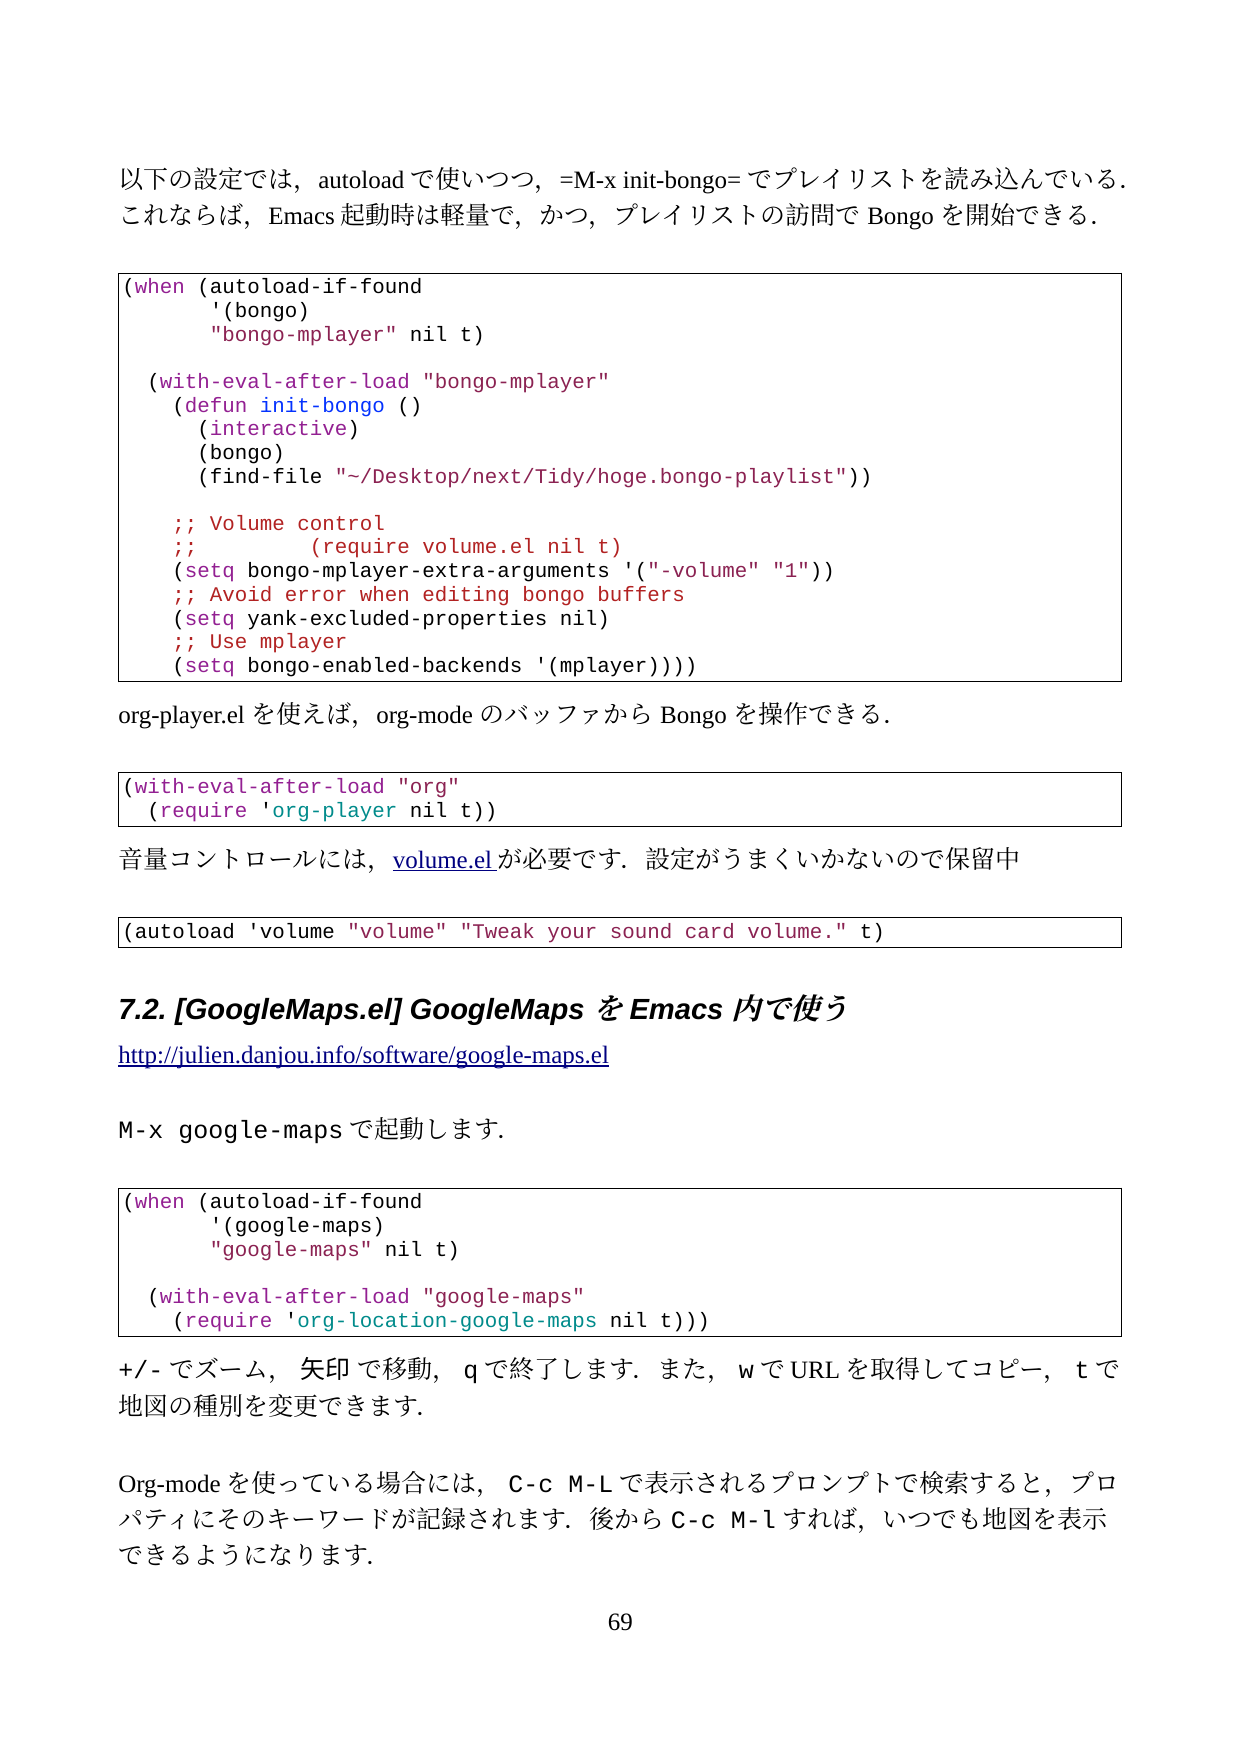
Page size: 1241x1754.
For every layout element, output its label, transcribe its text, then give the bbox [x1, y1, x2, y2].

text ;; Use mplayer [119, 627, 1121, 651]
text "bongo-mplayer" nil t) [119, 320, 1121, 343]
subtitle [GoogleMaps.el] GoogleMaps を Emacs 内で使う [118, 986, 1122, 1028]
text ;; Volume control [119, 509, 1121, 533]
text (setq bongo-mplayer-extra-arguments '("-volume" "1")) [119, 556, 1121, 580]
text [118, 118, 1122, 147]
text (with-eval-after-load "google-maps" [119, 1282, 1121, 1306]
text '(google-maps) [119, 1211, 1121, 1235]
text http://julien.danjou.info/software/google-maps.el [118, 1040, 1122, 1098]
text "google-maps" nil t) [119, 1235, 1121, 1258]
text (when (autoload-if-found [119, 274, 1121, 296]
text M-x google-maps で起動します． [118, 1110, 1122, 1175]
text (bongo) [119, 438, 1121, 462]
text +/- でズーム， 矢印 で移動， q で終了します．また， w でURLを取得してコピー， t で地図の種別を変更できます． [118, 1350, 1122, 1451]
text (with-eval-after-load "bongo-mplayer" [119, 367, 1121, 391]
text (require 'org-location-google-maps nil t))) [119, 1306, 1121, 1336]
text ;; Avoid error when editing bongo buffers [119, 580, 1121, 603]
text 音量コントロールには，volume.elが必要です．設定がうまくいかないので保留中 [118, 839, 1122, 904]
text (setq bongo-enabled-backends '(mplayer)))) [119, 651, 1121, 681]
text 以下の設定では，autoload で使いつつ，=M-x init-bongo= でプレイリストを読み込んでいる．これならば，Emacs起動時は軽量で，かつ，プレイリストの訪問で Bongo を開始できる． [118, 159, 1122, 260]
text (defun init-bongo () [119, 391, 1121, 414]
text Org-mode を使っている場合には， C-c M-L で表示されるプロンプトで検索すると，プロパティにそのキーワードが記録されます．後から C-c M-l すれば，いつでも地図を表示できるようになります． [118, 1463, 1122, 1572]
text '(bongo) [119, 296, 1121, 320]
text (with-eval-after-load "org" [119, 773, 1121, 796]
text (interactive) [119, 414, 1121, 438]
text org-player.el を使えば，org-mode のバッファから Bongo を操作できる． [118, 695, 1122, 759]
text (find-file "~/Desktop/next/Tidy/hoge.bongo-playlist")) [119, 462, 1121, 485]
text (autoload 'volume "volume" "Tweak your sound card volume." t) [119, 918, 1121, 947]
text (require 'org-player nil t)) [119, 796, 1121, 826]
text (setq yank-excluded-properties nil) [119, 603, 1121, 627]
text (when (autoload-if-found [119, 1189, 1121, 1211]
text ;; (require volume.el nil t) [119, 533, 1121, 556]
